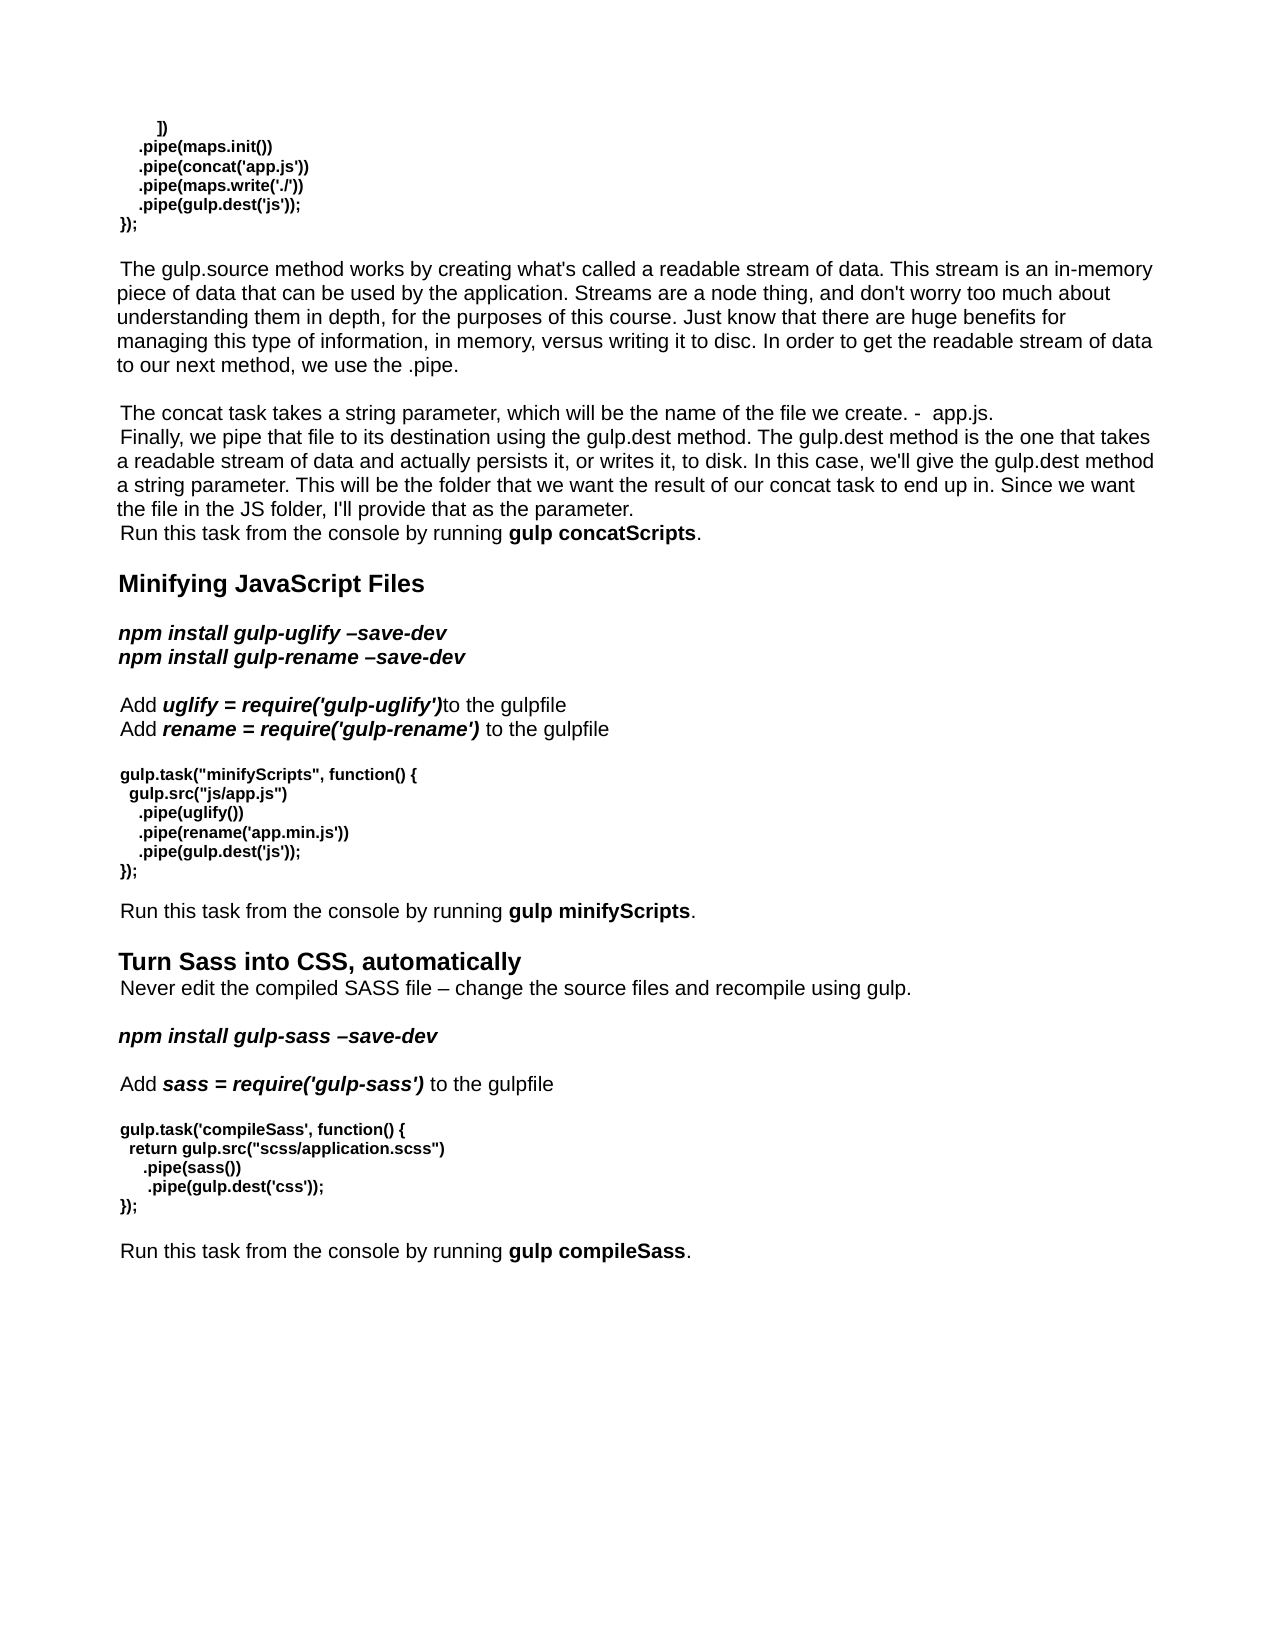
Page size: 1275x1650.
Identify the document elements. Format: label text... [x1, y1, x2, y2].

text .pipe(gulp.dest('js')); [117, 842, 1157, 861]
text .pipe(uglify()) [117, 803, 1157, 822]
text Add rename = require('gulp-rename') to the gulpfile [117, 717, 1157, 741]
subtitle Turn Sass into CSS, automatically [118, 947, 1157, 976]
text gulp.src("js/app.js") [117, 784, 1157, 803]
text .pipe(sass()) [117, 1158, 1157, 1177]
text Run this task from the console by running gulp compileSass. [117, 1239, 1157, 1263]
text Never edit the compiled SASS file – change the source files and recompile using gulp. [117, 976, 1157, 1000]
text }); [117, 1196, 1157, 1215]
text }); [117, 861, 1157, 880]
text }); [117, 214, 1157, 233]
text npm install gulp-rename –save-dev [118, 645, 1157, 669]
text npm install gulp-uglify –save-dev [118, 621, 1157, 645]
text .pipe(concat('app.js')) [117, 156, 1157, 176]
text .pipe(gulp.dest('js')); [117, 195, 1157, 214]
text npm install gulp-sass –save-dev [118, 1024, 1157, 1048]
text .pipe(rename('app.min.js')) [117, 822, 1157, 842]
text Run this task from the console by running gulp concatScripts. [117, 521, 1157, 544]
text The concat task takes a string parameter, which will be the name of the file we create. - app.js. [117, 401, 1157, 425]
text Run this task from the console by running gulp minifyScripts. [117, 899, 1157, 923]
text Finally, we pipe that file to its destination using the gulp.dest method. The gulp.dest method is the one that takes a readable stream of data and actually persists it, or writes it, to disk. In this case, we'll give the gulp.dest method a string parameter. This will be the folder that we want the result of our concat task to end up in. Since we want the file in the JS folder, I'll provide that as the parameter. [117, 425, 1157, 521]
text .pipe(maps.write('./')) [117, 176, 1157, 195]
text gulp.task("minifyScripts", function() { [117, 765, 1157, 784]
text The gulp.source method works by creating what's called a readable stream of data. This stream is an in-memory piece of data that can be used by the application. Streams are a node thing, and don't worry too much about understanding them in depth, for the purposes of this course. Just know that there are huge benefits for managing this type of information, in memory, versus writing it to disc. In order to get the readable stream of data to our next method, we use the .pipe. [117, 257, 1157, 377]
text .pipe(maps.init()) [117, 137, 1157, 156]
text gulp.task('compileSass', function() { [117, 1119, 1157, 1139]
text Add sass = require('gulp-sass') to the gulpfile [117, 1072, 1157, 1096]
subtitle Minifying JavaScript Files [118, 568, 1157, 597]
text .pipe(gulp.dest('css')); [117, 1177, 1157, 1196]
text return gulp.src("scss/application.scss") [117, 1139, 1157, 1158]
text Add uglify = require('gulp-uglify')to the gulpfile [117, 693, 1157, 717]
text ]) [117, 118, 1157, 137]
